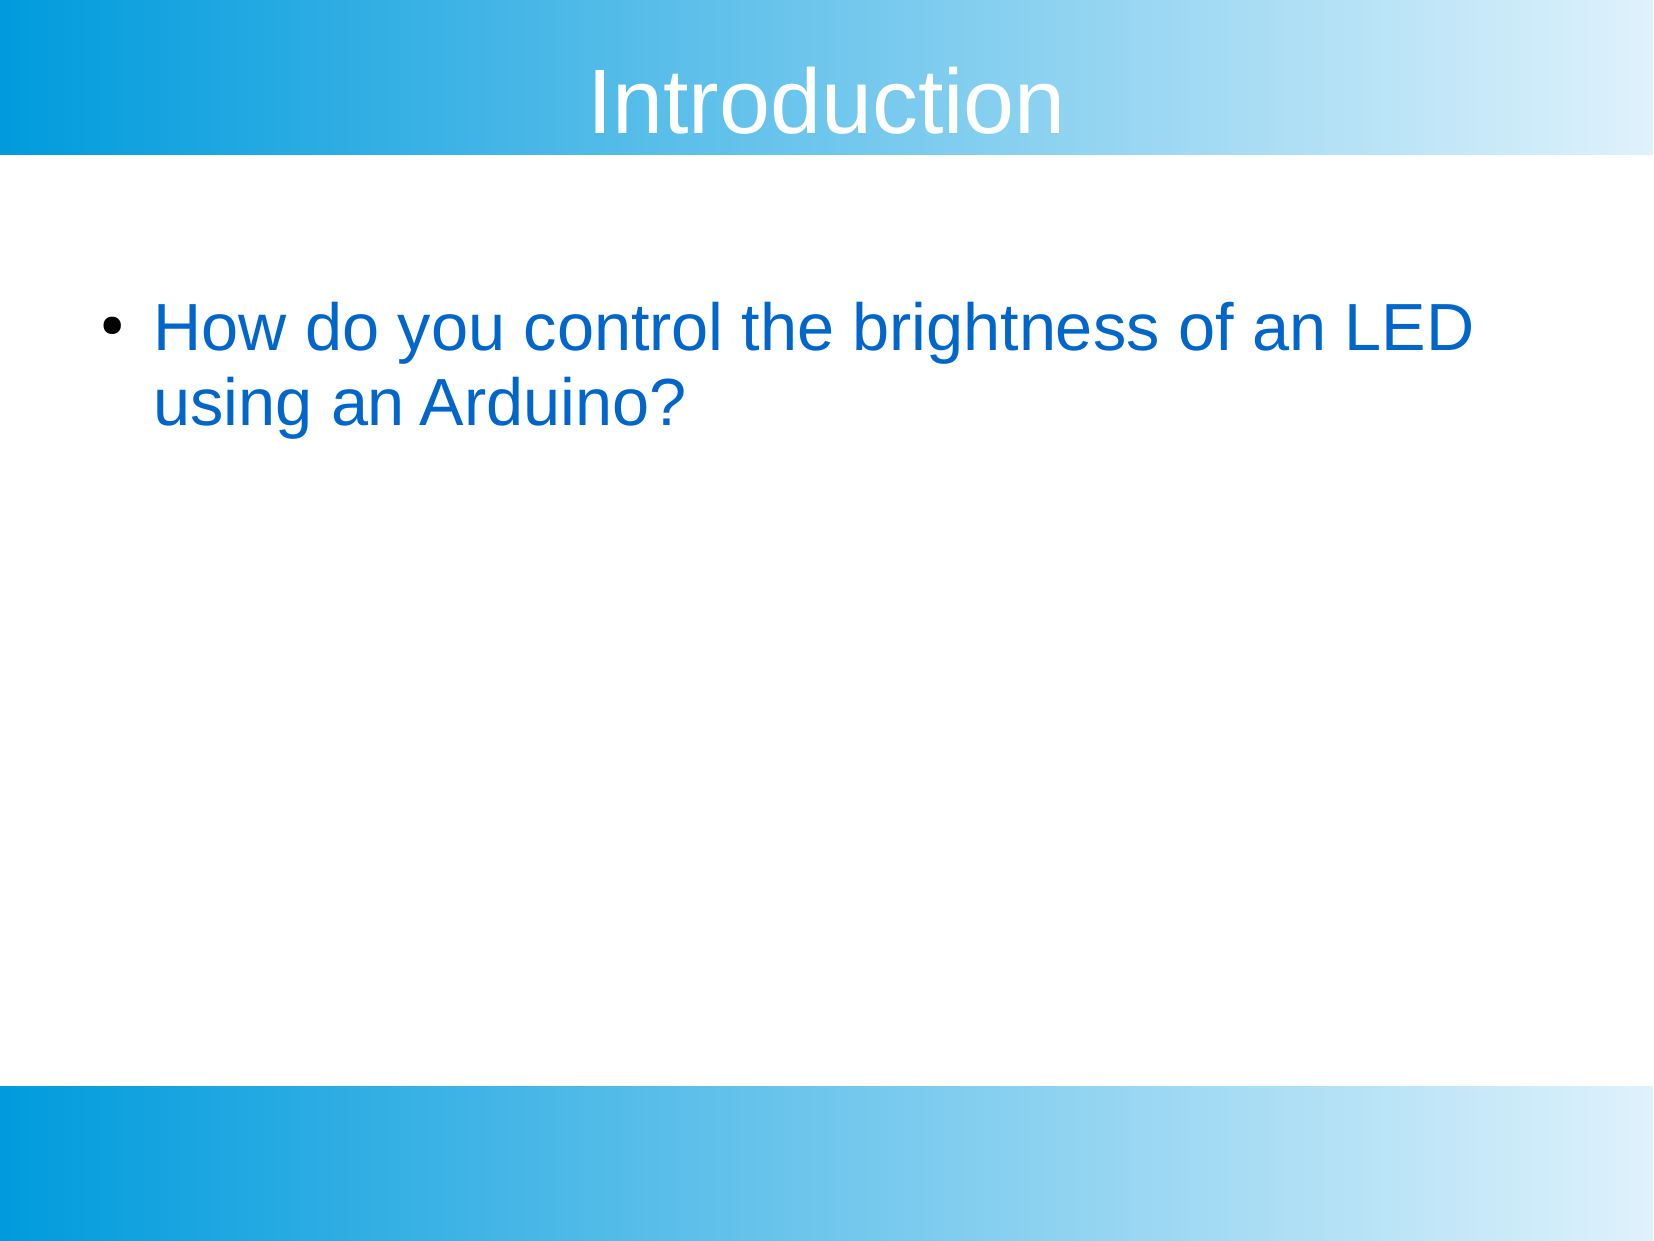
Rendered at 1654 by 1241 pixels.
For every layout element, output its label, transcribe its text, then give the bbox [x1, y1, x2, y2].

title Introduction [82, 49, 1571, 155]
list How do you control the brightness of an LED using an Arduino? [82, 290, 1571, 1010]
